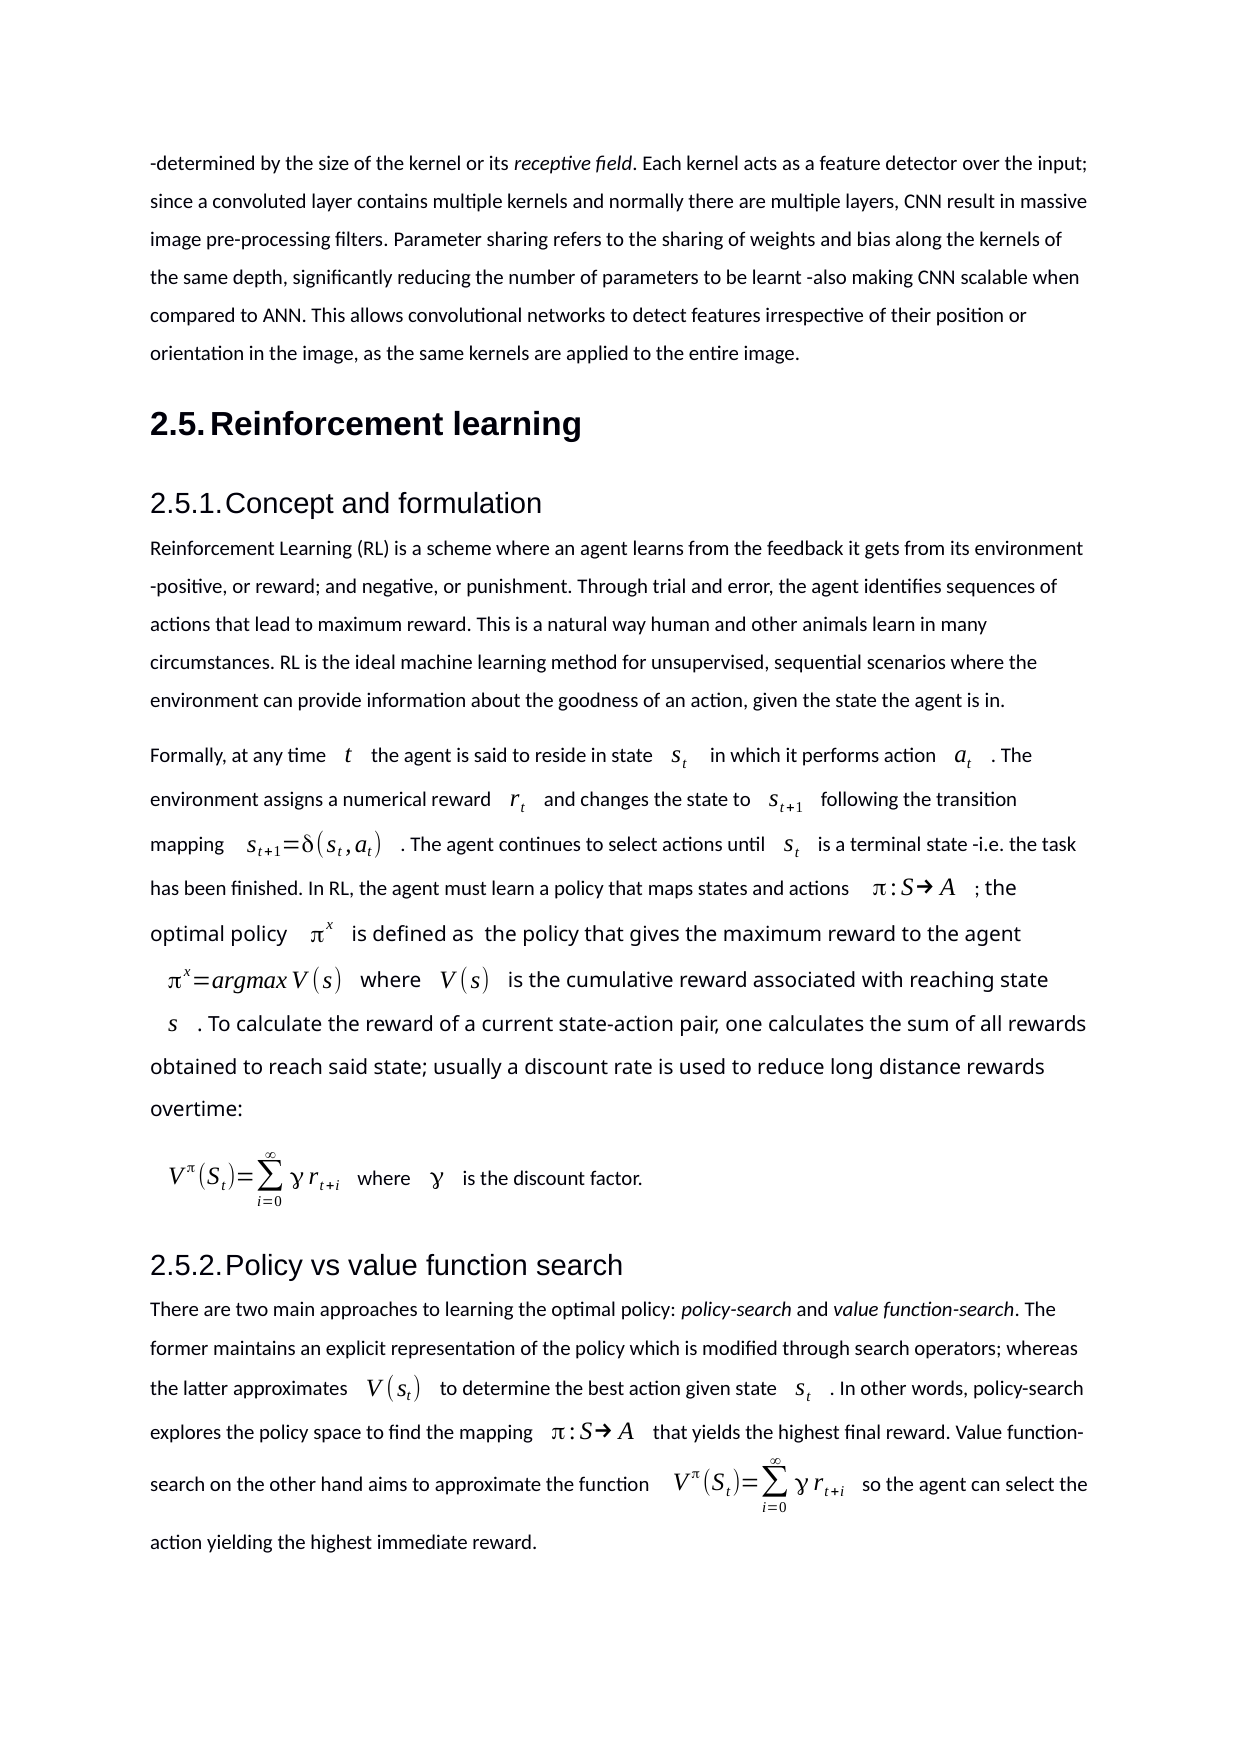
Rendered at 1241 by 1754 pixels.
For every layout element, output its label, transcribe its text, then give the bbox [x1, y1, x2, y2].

subtitle Policy vs value function search [150, 1248, 1090, 1281]
text whereis the discount factor. [150, 1152, 1090, 1210]
subtitle Reinforcement learning [150, 403, 1090, 442]
subtitle Concept and formulation [150, 486, 1090, 520]
text -determined by the size of the kernel or its receptive field. Each kernel acts as a feature detector over the input; since a convoluted layer contains multiple kernels and normally there are multiple layers, CNN result in massive image pre-processing filters. Parameter sharing refers to the sharing of weights and bias along the kernels of the same depth, significantly reducing the number of parameters to be learnt -also making CNN scalable when compared to ANN. This allows convolutional networks to detect features irrespective of their position or orientation in the image, as the same kernels are applied to the entire image. [150, 150, 1090, 366]
text Reinforcement Learning (RL) is a scheme where an agent learns from the feedback it gets from its environment -positive, or reward; and negative, or punishment. Through trial and error, the agent identifies sequences of actions that lead to maximum reward. This is a natural way human and other animals learn in many circumstances. RL is the ideal machine learning method for unsupervised, sequential scenarios where the environment can provide information about the goodness of an action, given the state the agent is in. [150, 535, 1090, 713]
text There are two main approaches to learning the optimal policy: policy-search and value function-search. The former maintains an explicit representation of the policy which is modified through search operators; whereas the latter approximatesto determine the best action given state. In other words, policy-search explores the policy space to find the mappingthat yields the highest final reward. Value function-search on the other hand aims to approximate the function so the agent can select the action yielding the highest immediate reward. [150, 1297, 1090, 1554]
text Formally, at any timethe agent is said to reside in state in which it performs action. The environment assigns a numerical rewardand changes the state tofollowing the transition mapping . The agent continues to select actions untilis a terminal state -i.e. the task has been finished. In RL, the agent must learn a policy that maps states and actions ; the optimal policy is defined as the policy that gives the maximum reward to the agentwhereis the cumulative reward associated with reaching state . To calculate the reward of a current state-action pair, one calculates the sum of all rewards obtained to reach said state; usually a discount rate is used to reduce long distance rewards overtime: [150, 740, 1090, 1123]
